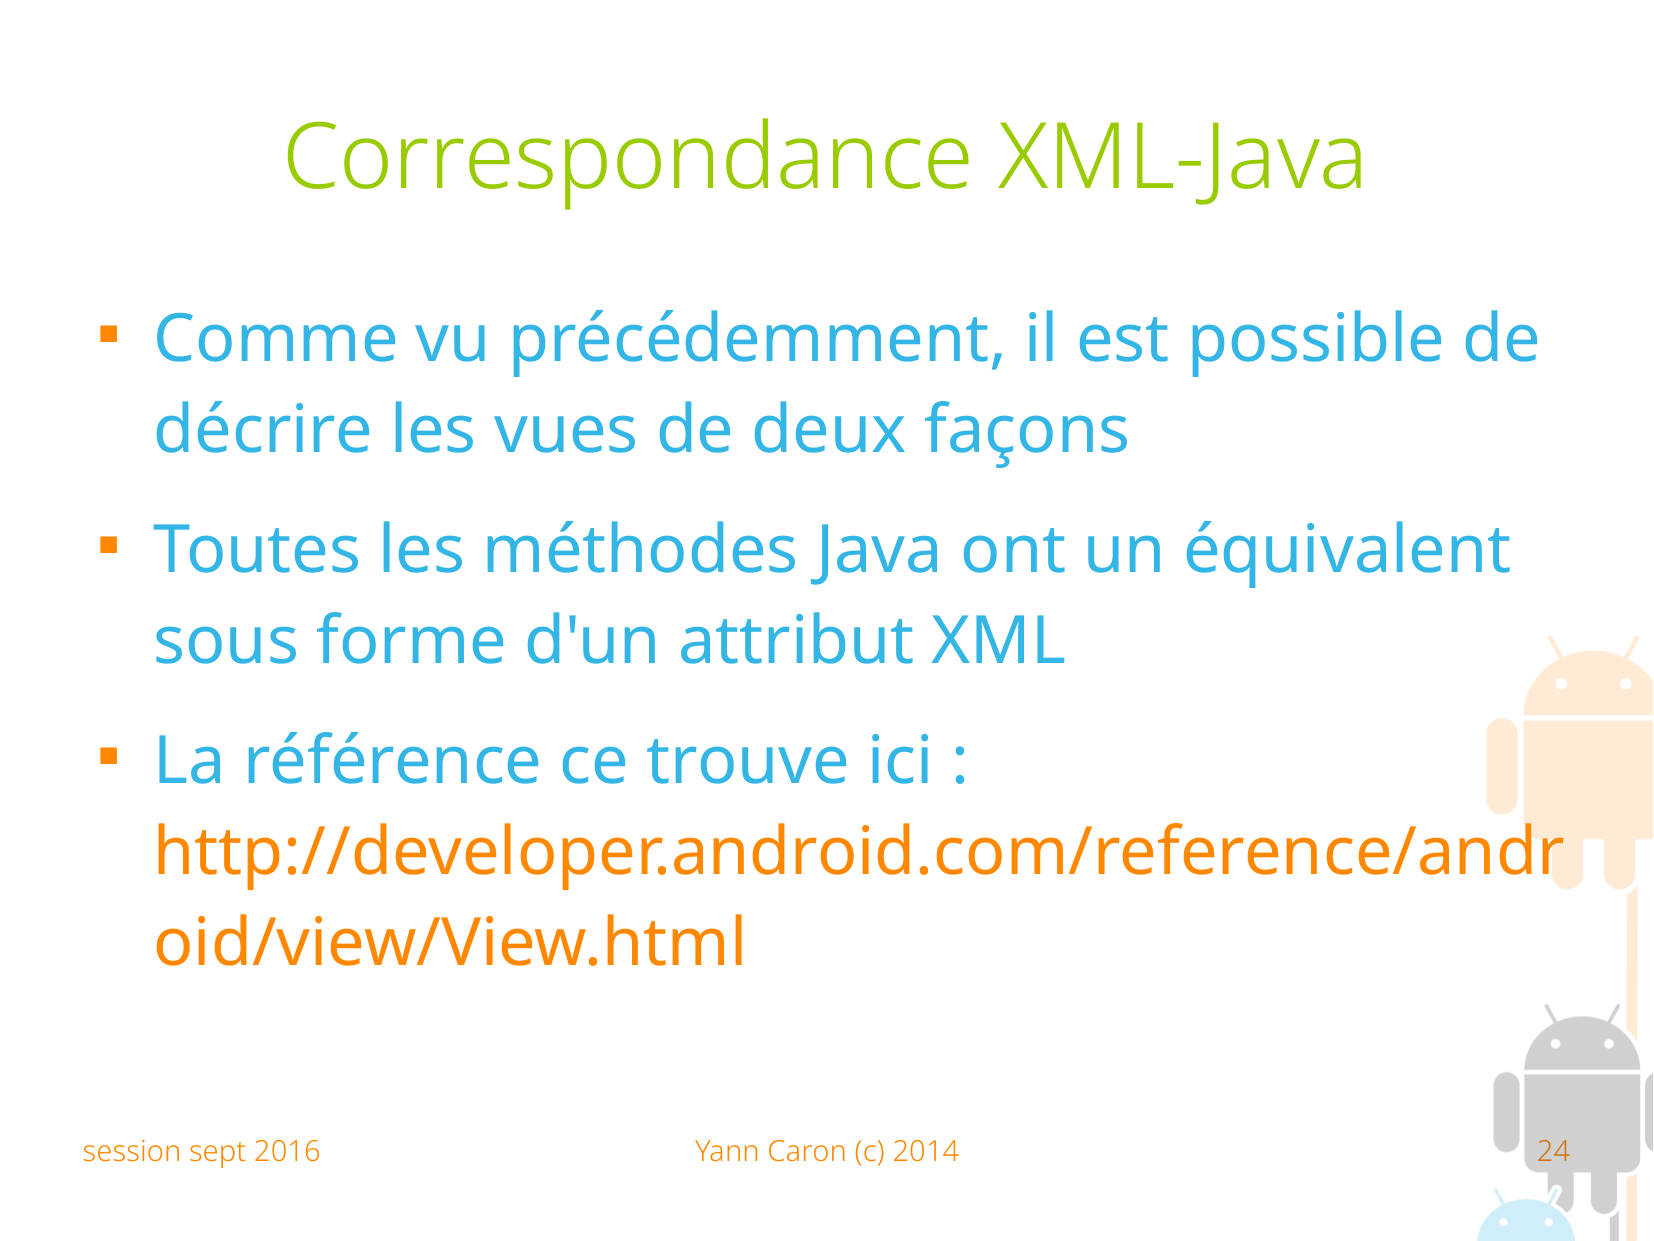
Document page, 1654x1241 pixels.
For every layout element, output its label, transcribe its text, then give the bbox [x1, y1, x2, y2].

title Correspondance XML-Java [82, 49, 1571, 257]
list Comme vu précédemment, il est possible de décrire les vues de deux façons Toutes les méthodes Java ont un équivalent sous forme d'un attribut XML La référence ce trouve ici : http://developer.android.com/reference/android/view/View.html [82, 290, 1571, 1010]
picture [240, 423, 1654, 1241]
